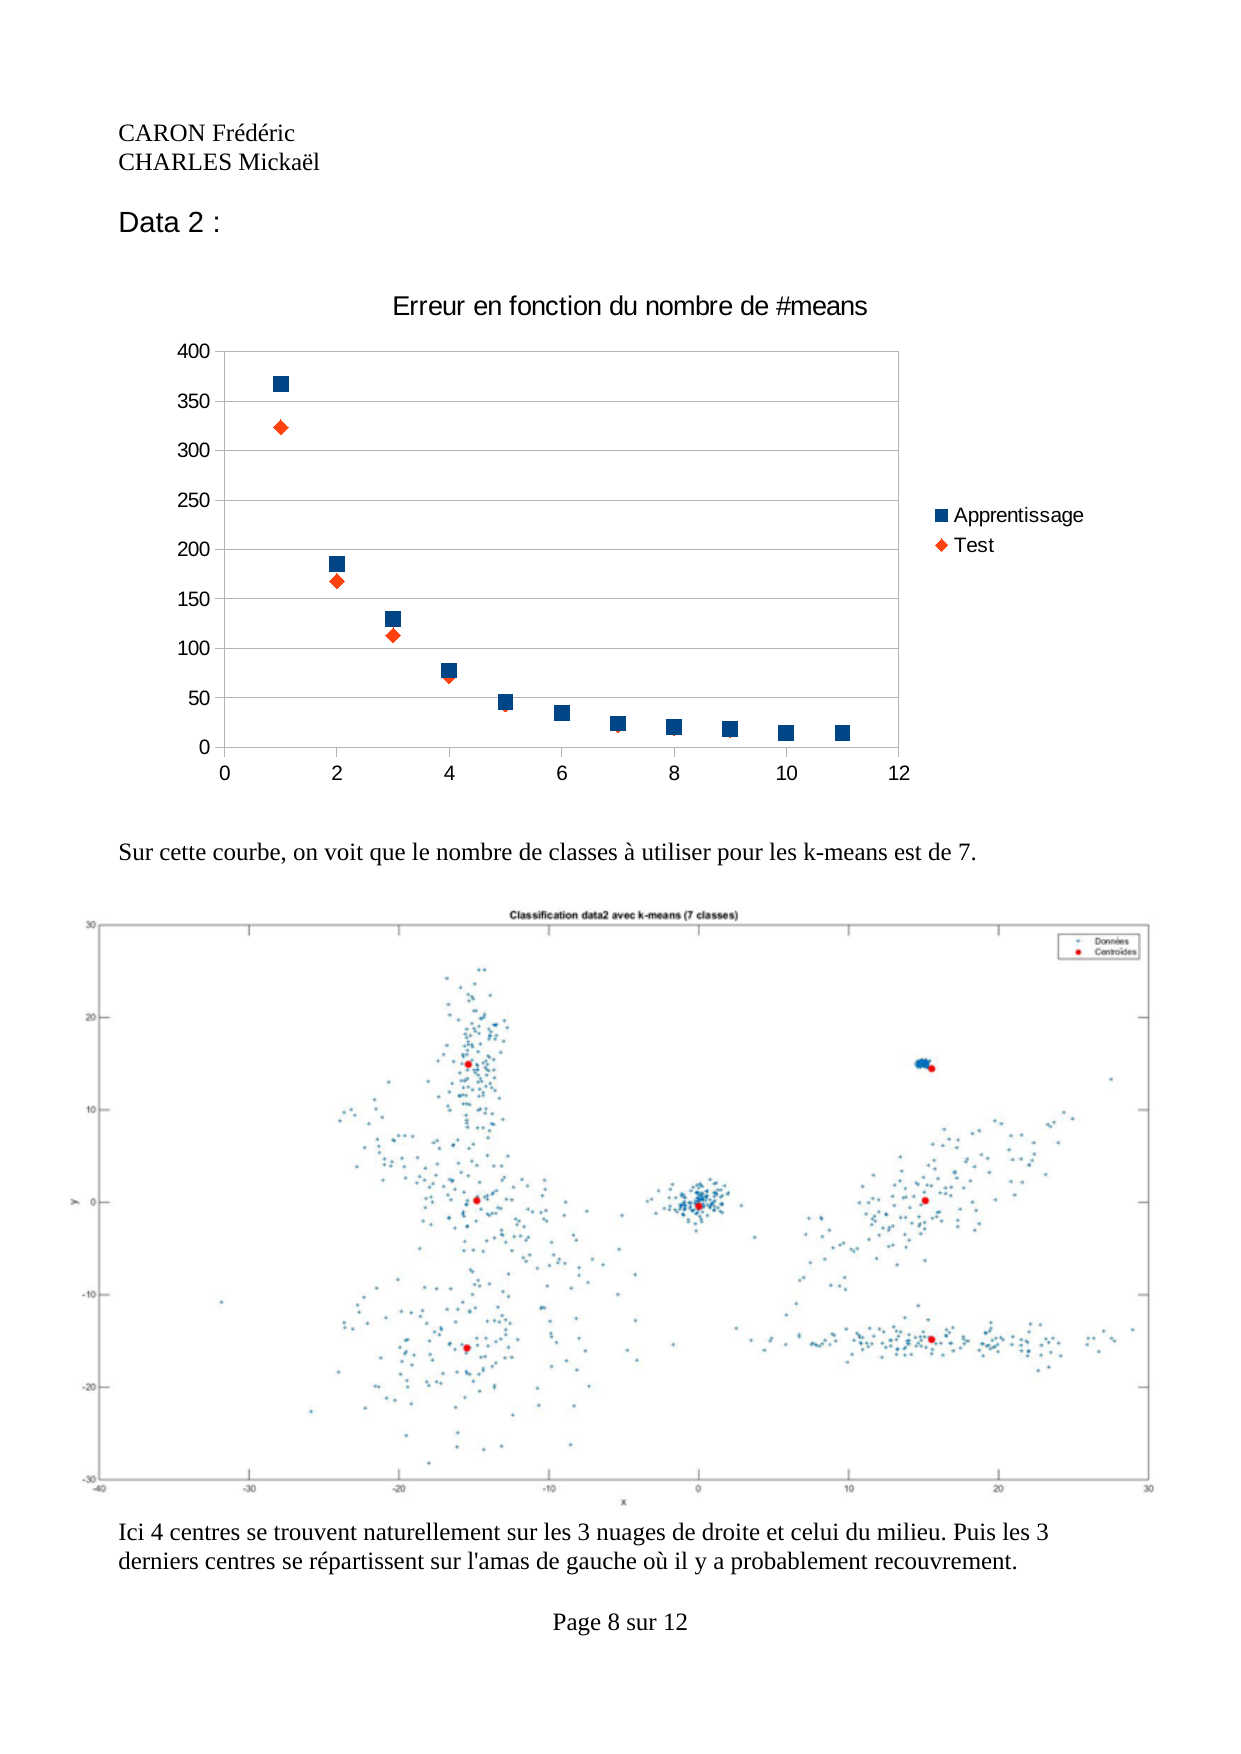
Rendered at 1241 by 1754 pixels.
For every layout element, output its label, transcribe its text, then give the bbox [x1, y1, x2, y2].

text Ici 4 centres se trouvent naturellement sur les 3 nuages de droite et celui du milieu. Puis les 3 derniers centres se répartissent sur l'amas de gauche où il y a probablement recouvrement. [118, 1518, 1122, 1575]
subtitle Data 2 : [118, 205, 1122, 239]
text [118, 879, 1122, 890]
picture [50, 890, 1165, 1518]
text Sur cette courbe, on voit que le nombre de classes à utiliser pour les k-means est de 7. [118, 837, 1122, 866]
